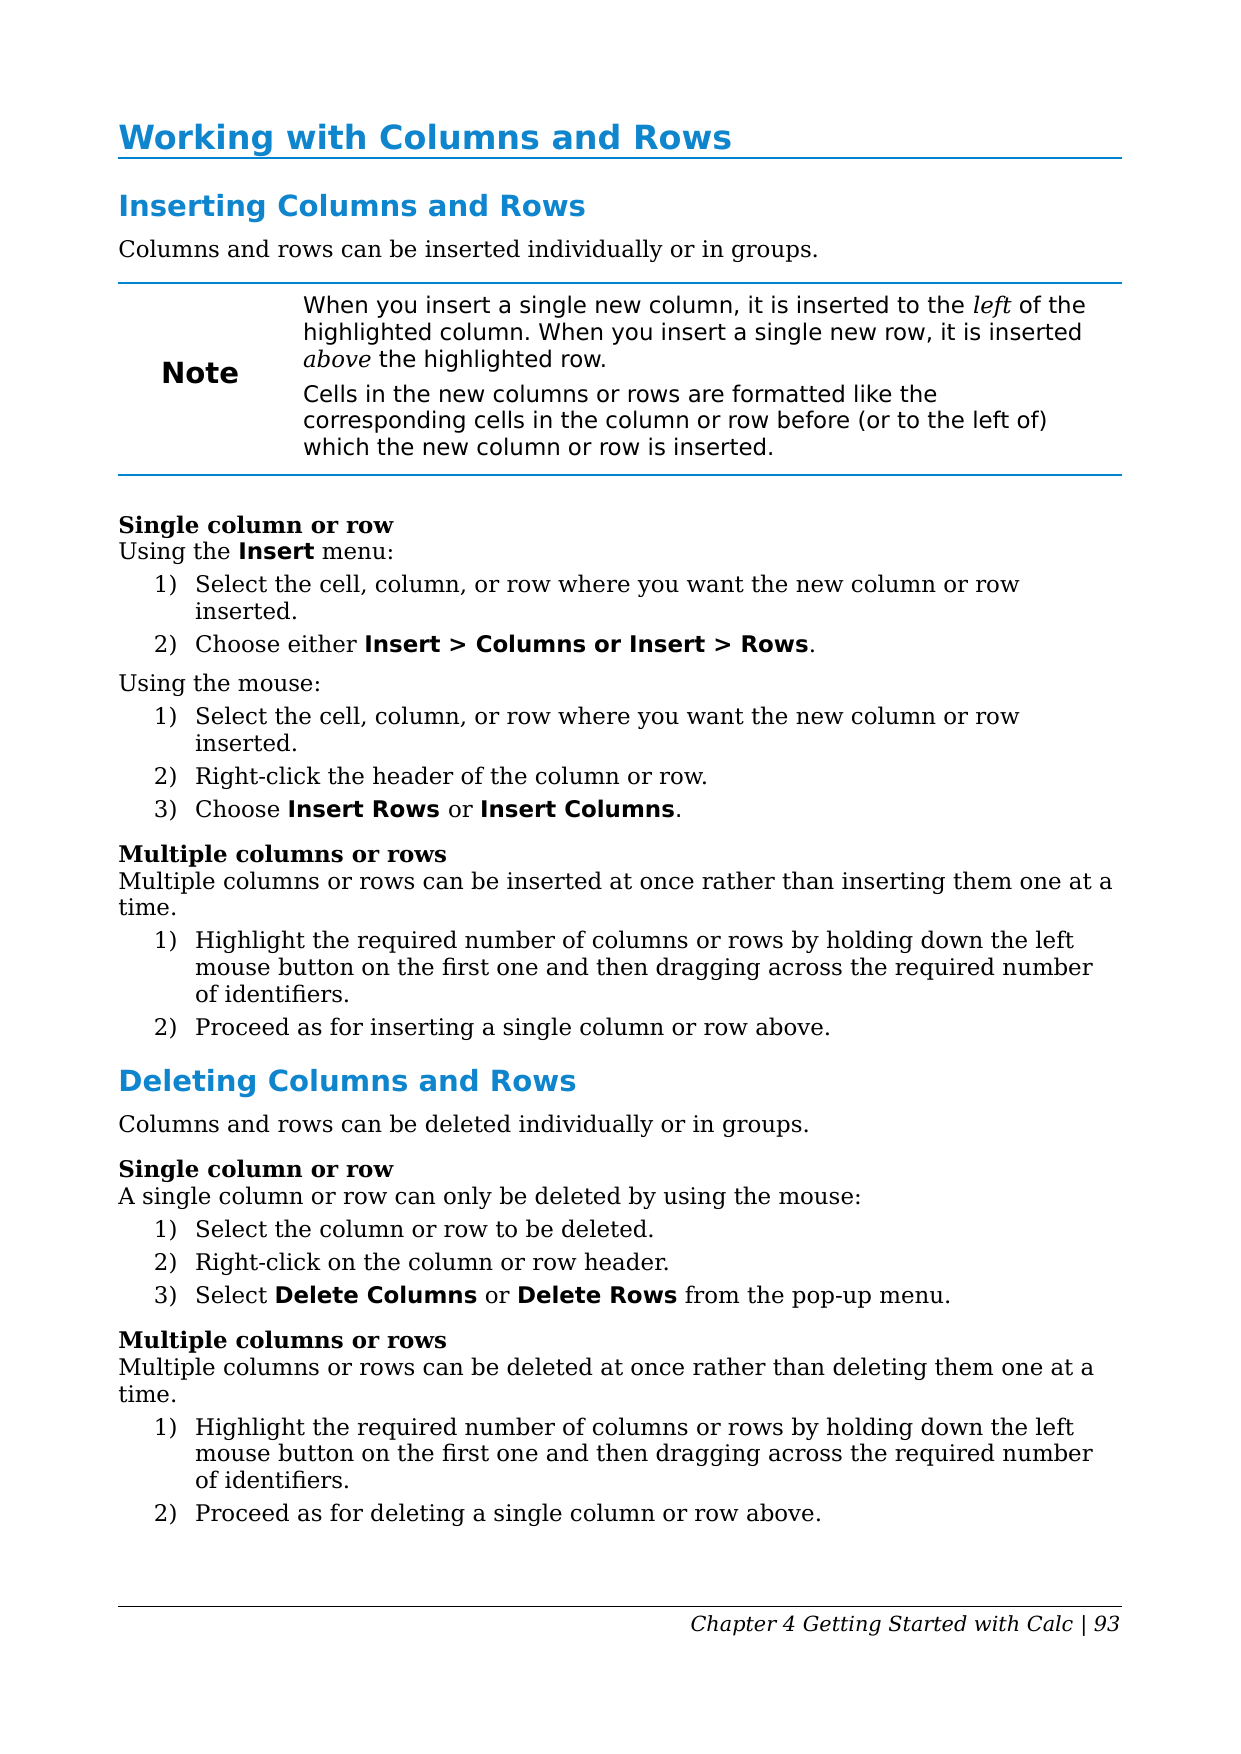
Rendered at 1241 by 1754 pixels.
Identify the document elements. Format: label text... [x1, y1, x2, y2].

text Columns and rows can be deleted individually or in groups. [118, 1111, 1122, 1138]
subtitle Working with Columns and Rows [118, 118, 1122, 157]
list Choose either Insert > Columns or Insert > Rows. [177, 631, 1122, 658]
list Highlight the required number of columns or rows by holding down the left mouse button on the first one and then dragging across the required number of identifiers. [177, 1414, 1122, 1494]
text Multiple columns or rows [118, 841, 1122, 868]
list Using the mouse: [118, 670, 1122, 697]
text Single column or row [118, 1156, 1122, 1183]
list Using the Insert menu: [118, 538, 1122, 565]
list Right-click the header of the column or row. [177, 763, 1122, 789]
text Single column or row [118, 511, 1122, 538]
subtitle Deleting Columns and Rows [118, 1065, 1122, 1099]
text Columns and rows can be inserted individually or in groups. [118, 236, 1122, 263]
list Right-click on the column or row header. [177, 1249, 1122, 1276]
list Select the cell, column, or row where you want the new column or row inserted. [177, 571, 1122, 625]
subtitle Inserting Columns and Rows [118, 190, 1122, 224]
table_header When you insert a single new column, it is inserted to the left of the highlighted column. When you insert a single new row, it is inserted above the highlighted row. Cells in the new columns or rows are formatted like the corresponding cells in the column or row before (or to the left of) which the new column or row is inserted. [281, 284, 1122, 474]
list Select Delete Columns or Delete Rows from the pop-up menu. [177, 1282, 1122, 1309]
table_header Note [118, 284, 281, 474]
list Proceed as for deleting a single column or row above. [177, 1500, 1122, 1527]
text Multiple columns or rows [118, 1327, 1122, 1354]
list Proceed as for inserting a single column or row above. [177, 1014, 1122, 1041]
list Select the column or row to be deleted. [177, 1216, 1122, 1243]
list Choose Insert Rows or Insert Columns. [177, 796, 1122, 822]
list Multiple columns or rows can be deleted at once rather than deleting them one at a time. [118, 1354, 1122, 1407]
list A single column or row can only be deleted by using the mouse: [118, 1183, 1122, 1210]
list Multiple columns or rows can be inserted at once rather than inserting them one at a time. [118, 868, 1122, 921]
list Select the cell, column, or row where you want the new column or row inserted. [177, 703, 1122, 757]
list Highlight the required number of columns or rows by holding down the left mouse button on the first one and then dragging across the required number of identifiers. [177, 928, 1122, 1008]
